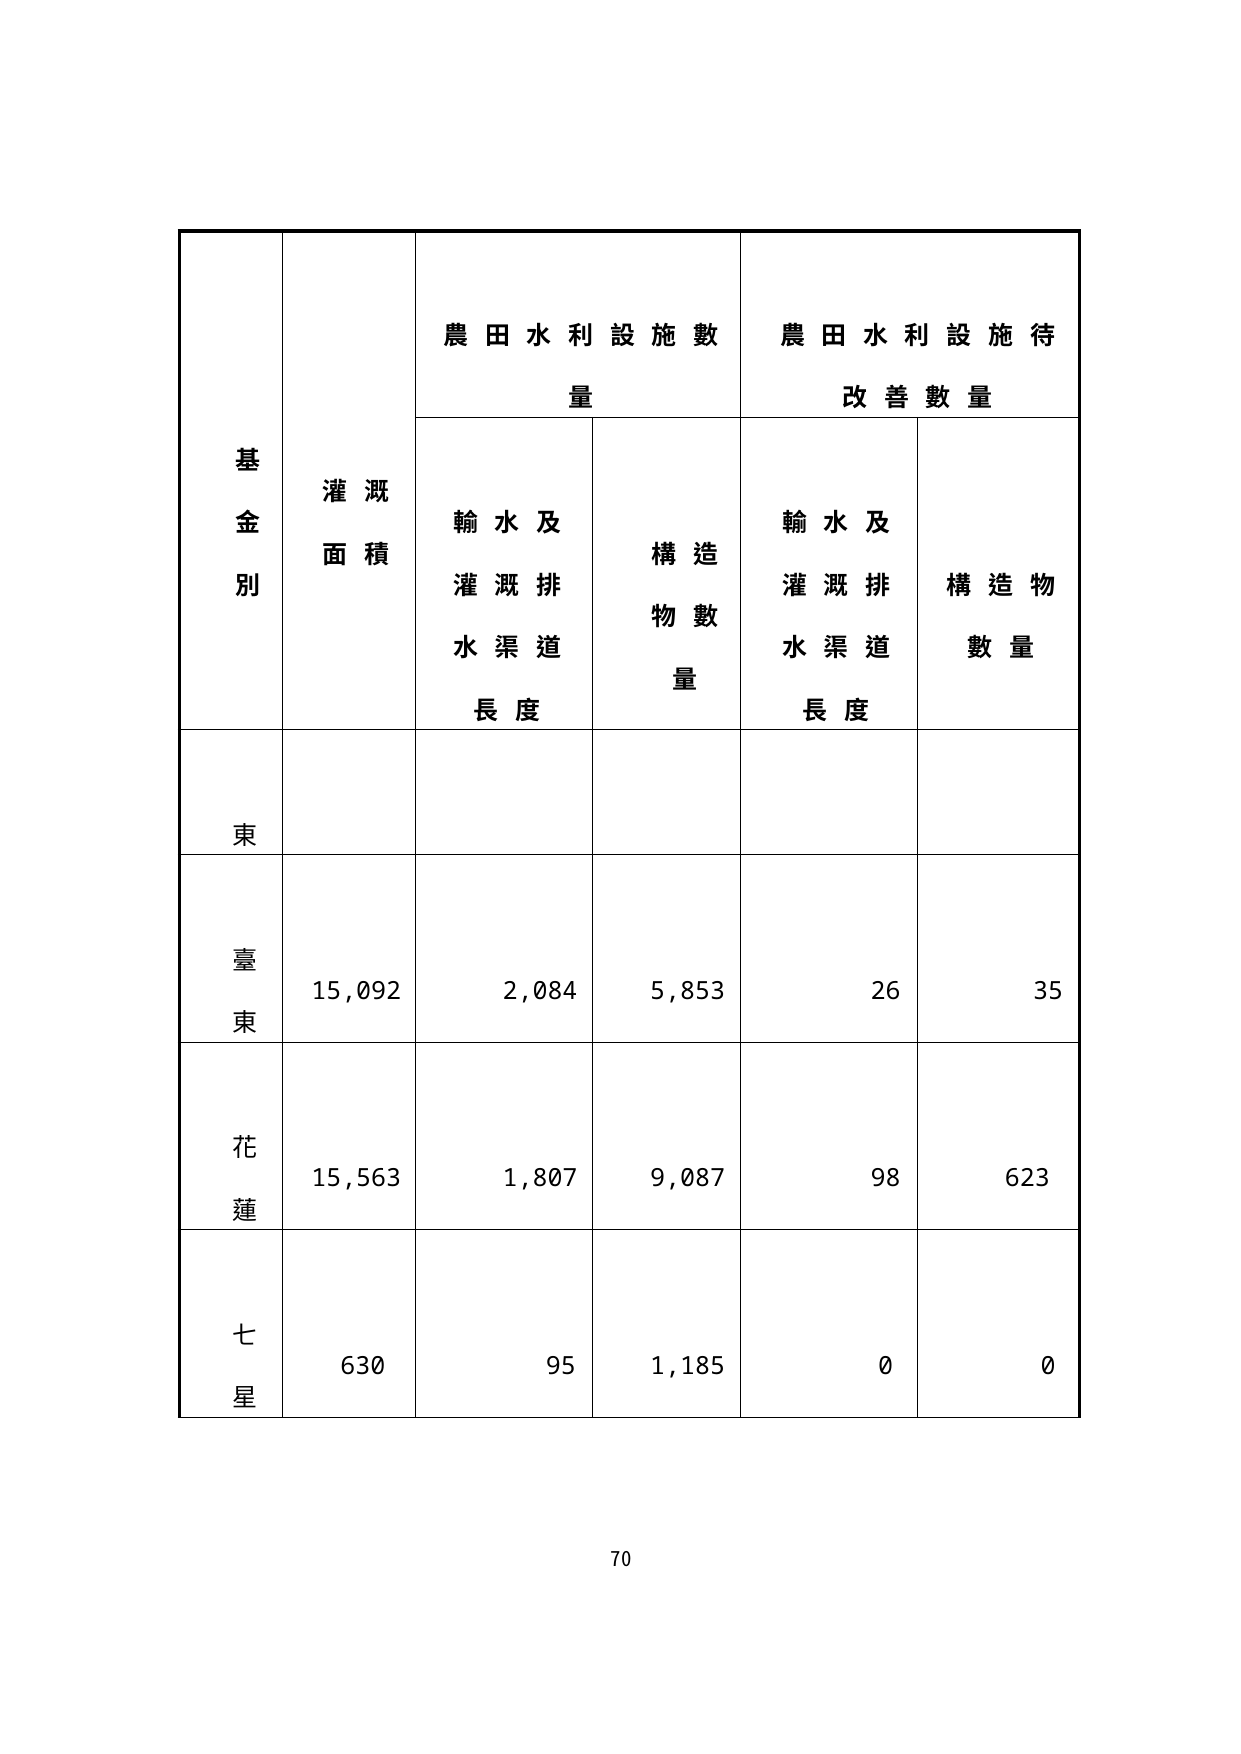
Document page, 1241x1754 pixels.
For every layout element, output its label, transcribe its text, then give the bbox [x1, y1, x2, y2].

table_cell 2,084 [416, 855, 592, 1042]
table_cell 七星 [181, 1230, 282, 1417]
table_cell 5,853 [593, 855, 740, 1042]
table_cell 構造物數量 [918, 418, 1078, 729]
table_cell 構造物數量 [593, 418, 740, 729]
table_cell 臺東 [181, 855, 282, 1042]
table_header 農田水利設施數量 [416, 233, 740, 417]
table_cell 15,092 [283, 855, 415, 1042]
table_cell 15,563 [283, 1043, 415, 1229]
table_header 基金別 [181, 233, 282, 729]
table_cell 98 [741, 1043, 917, 1229]
table_cell 0 [741, 1230, 917, 1417]
table_cell 35 [918, 855, 1078, 1042]
table_header 灌溉面積 [283, 233, 415, 729]
table_cell [283, 730, 415, 854]
table_cell 1,807 [416, 1043, 592, 1229]
table_cell 0 [918, 1230, 1078, 1417]
table_cell 1,185 [593, 1230, 740, 1417]
table_cell [741, 730, 917, 854]
table_cell 95 [416, 1230, 592, 1417]
table_header 農田水利設施待改善數量 [741, 233, 1078, 417]
table_cell 輸水及灌溉排水渠道長度 [741, 418, 917, 729]
table_cell 花蓮 [181, 1043, 282, 1229]
table_cell [416, 730, 592, 854]
table_cell [918, 730, 1078, 854]
table_cell 9,087 [593, 1043, 740, 1229]
table_cell 東 [181, 730, 282, 854]
table_cell 630 [283, 1230, 415, 1417]
table_cell 輸水及灌溉排水渠道長度 [416, 418, 592, 729]
table_cell [593, 730, 740, 854]
table_cell 26 [741, 855, 917, 1042]
table_cell 623 [918, 1043, 1078, 1229]
